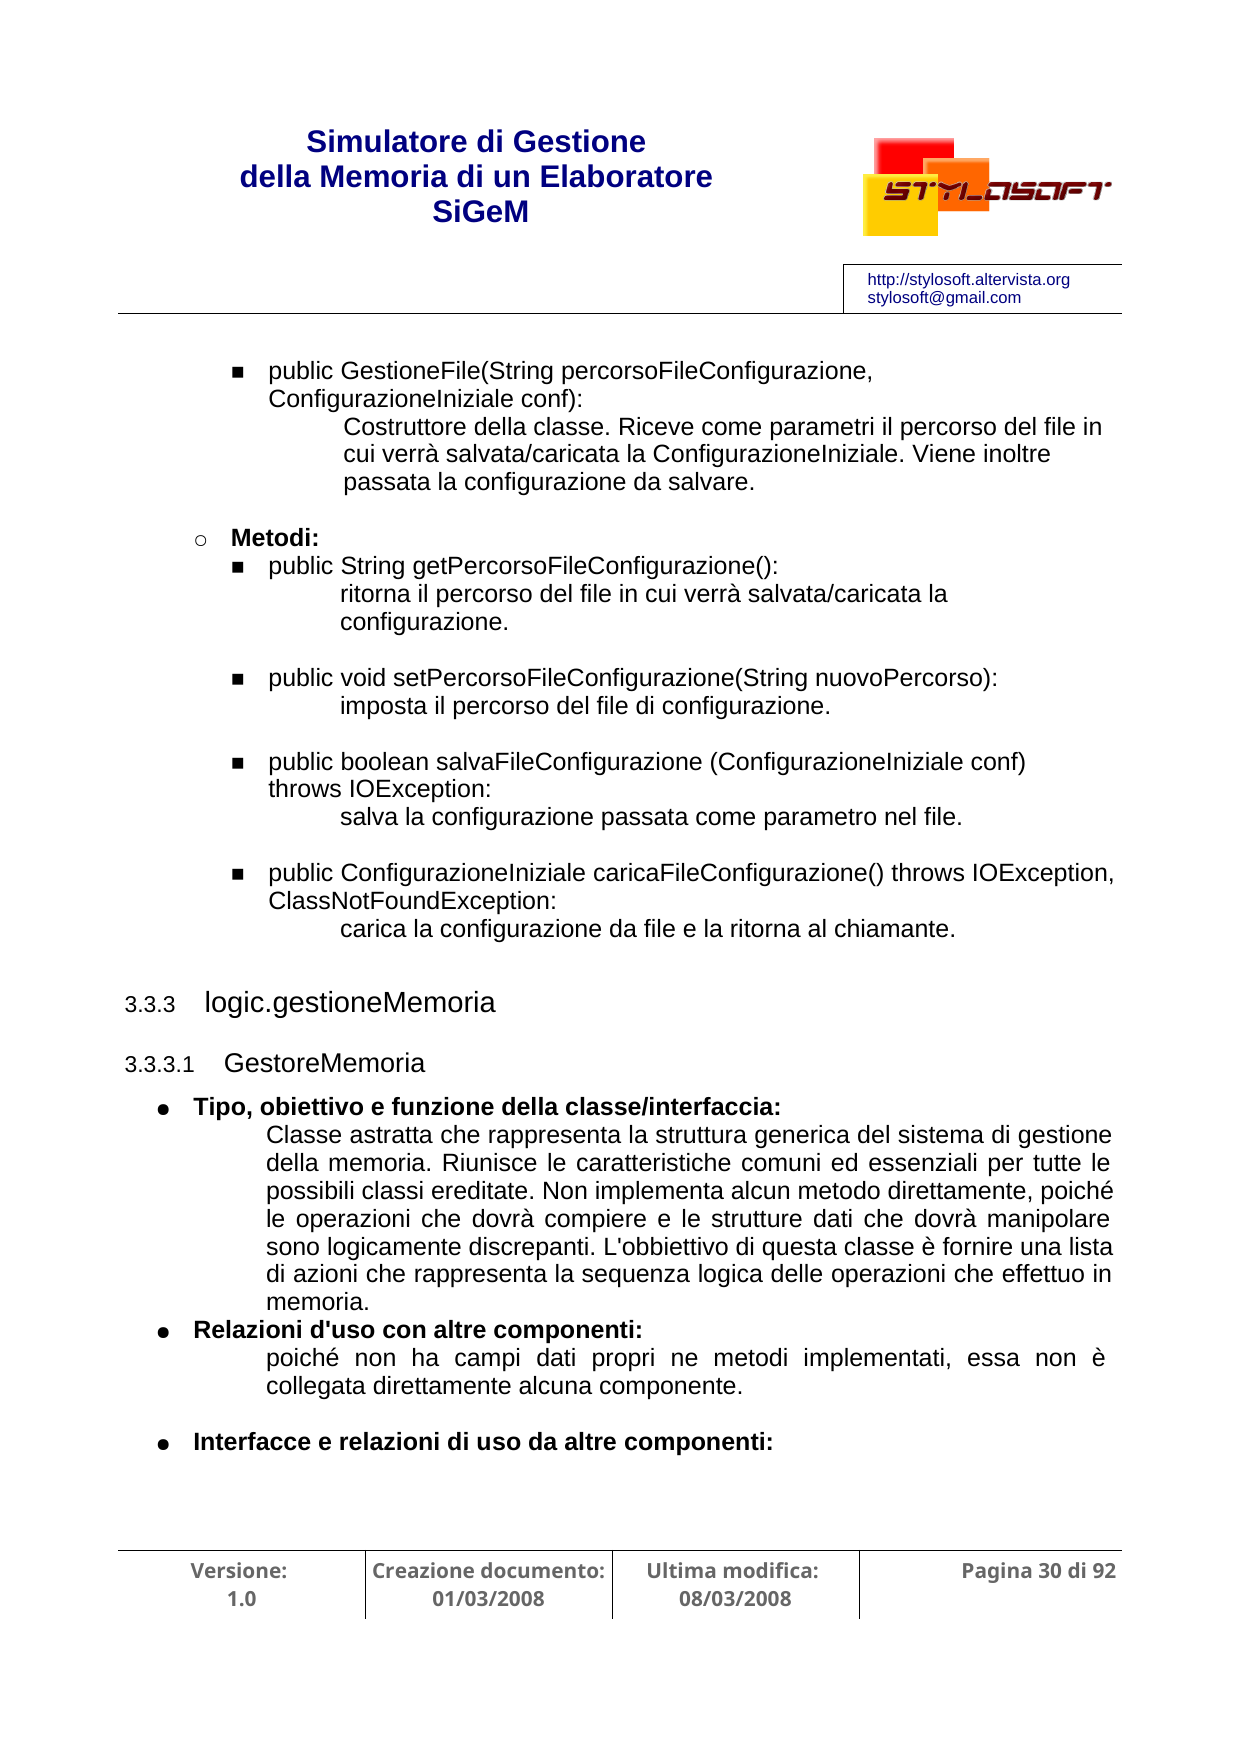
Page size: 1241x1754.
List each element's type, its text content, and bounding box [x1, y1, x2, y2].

text ritorna il percorso del file in cui verrà salvata/caricata la configurazione. [118, 580, 1122, 636]
list Metodi: [193, 524, 1122, 552]
subtitle logic.gestioneMemoria [118, 986, 1122, 1018]
list public void setPercorsoFileConfigurazione(String nuovoPercorso): [231, 664, 1122, 692]
list public GestioneFile(String percorsoFileConfigurazione, ConfigurazioneIniziale conf): [231, 357, 1122, 412]
list poiché non ha campi dati propri ne metodi implementati, essa non è collegata direttamente alcuna componente. [156, 1344, 1122, 1400]
list Costruttore della classe. Riceve come parametri il percorso del file in cui verrà salvata/caricata la ConfigurazioneIniziale. Viene inoltre passata la configurazione da salvare. [306, 412, 1122, 496]
list public String getPercorsoFileConfigurazione(): [231, 552, 1122, 580]
subtitle GestoreMemoria [118, 1048, 1122, 1078]
list public ConfigurazioneIniziale caricaFileConfigurazione() throws IOException, ClassNotFoundException: [231, 859, 1122, 915]
list Relazioni d'uso con altre componenti: [156, 1316, 1122, 1344]
list Interfacce e relazioni di uso da altre componenti: [156, 1428, 1122, 1456]
text salva la configurazione passata come parametro nel file. [118, 803, 1122, 831]
list Tipo, obiettivo e funzione della classe/interfaccia: [156, 1093, 1122, 1121]
list throws IOException: [231, 775, 1122, 803]
text carica la configurazione da file e la ritorna al chiamante. [118, 915, 1122, 943]
text imposta il percorso del file di configurazione. [118, 692, 1122, 719]
picture [848, 123, 1117, 247]
list public boolean salvaFileConfigurazione (ConfigurazioneIniziale conf) [231, 747, 1122, 775]
list Classe astratta che rappresenta la struttura generica del sistema di gestione della memoria. Riunisce le caratteristiche comuni ed essenziali per tutte le possibili classi ereditate. Non implementa alcun metodo direttamente, poiché le operazioni che dovrà compiere e le strutture dati che dovrà manipolare sono logicamente discrepanti. L'obbiettivo di questa classe è fornire una lista di azioni che rappresenta la sequenza logica delle operazioni che effettuo in memoria. [156, 1121, 1122, 1316]
